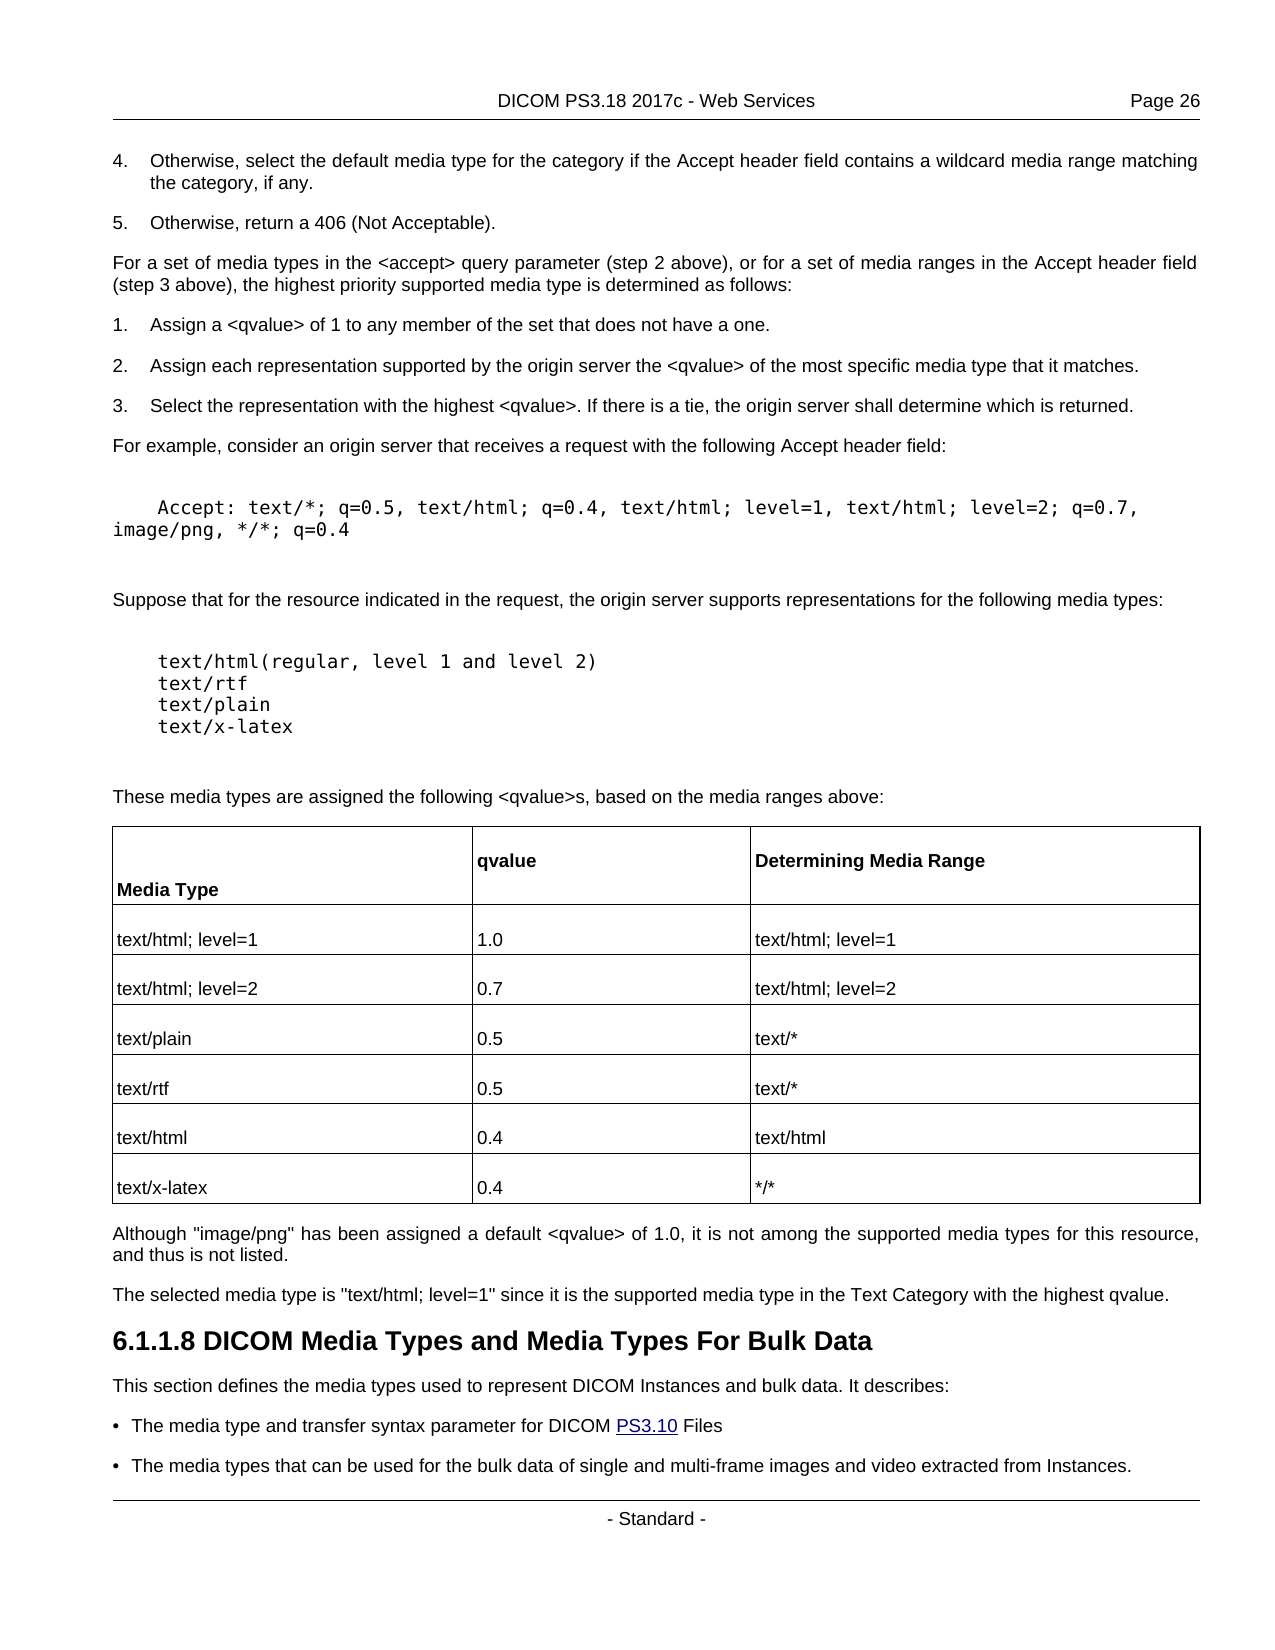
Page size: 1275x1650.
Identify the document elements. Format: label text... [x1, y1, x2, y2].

table_cell 0.5 [473, 1005, 750, 1053]
table_header Media Type [113, 827, 472, 904]
table_cell text/html; level=2 [751, 955, 1199, 1004]
text text/html(regular, level 1 and level 2) text/rtf text/plain text/x-latex [112, 629, 1200, 767]
table_cell text/html; level=1 [751, 905, 1199, 954]
list Otherwise, select the default media type for the category if the Accept header field contains a wildcard media range matching the category, if any. [112, 150, 1200, 193]
text The selected media type is "text/html; level=1" since it is the supported media type in the Text Category with the highest qvalue. [112, 1284, 1200, 1306]
table_cell */* [751, 1154, 1199, 1202]
list Select the representation with the highest <qvalue>. If there is a tie, the origin server shall determine which is returned. [112, 395, 1200, 416]
list Assign each representation supported by the origin server the <qvalue> of the most specific media type that it matches. [112, 354, 1200, 376]
list The media types that can be used for the bulk data of single and multi-frame images and video extracted from Instances. [112, 1455, 1200, 1477]
table_cell text/* [751, 1005, 1199, 1053]
table_header Determining Media Range [751, 827, 1199, 904]
text These media types are assigned the following <qvalue>s, based on the media ranges above: [112, 786, 1200, 807]
table_cell text/html [751, 1104, 1199, 1153]
table_cell text/html [113, 1104, 472, 1153]
table_cell text/html; level=1 [113, 905, 472, 954]
table_cell text/rtf [113, 1055, 472, 1103]
text For example, consider an origin server that receives a request with the following Accept header field: [112, 435, 1200, 457]
list The media type and transfer syntax parameter for DICOM PS3.10 Files [112, 1415, 1200, 1436]
table_header qvalue [473, 827, 750, 904]
text Accept: text/*; q=0.5, text/html; q=0.4, text/html; level=1, text/html; level=2; q=0.7, image/png, */*; q=0.4 [112, 475, 1200, 570]
text For a set of media types in the <accept> query parameter (step 2 above), or for a set of media ranges in the Accept header field (step 3 above), the highest priority supported media type is determined as follows: [112, 252, 1200, 295]
text Although "image/png" has been assigned a default <qvalue> of 1.0, it is not among the supported media types for this resource, and thus is not listed. [112, 1222, 1200, 1265]
text Suppose that for the resource indicated in the request, the origin server supports representations for the following media types: [112, 588, 1200, 610]
table_cell text/* [751, 1055, 1199, 1103]
list Assign a <qvalue> of 1 to any member of the set that does not have a one. [112, 314, 1200, 336]
table_cell 0.4 [473, 1104, 750, 1153]
table_cell 0.7 [473, 955, 750, 1004]
table_cell text/plain [113, 1005, 472, 1053]
table_cell 0.5 [473, 1055, 750, 1103]
list Otherwise, return a 406 (Not Acceptable). [112, 212, 1200, 233]
table_cell 1.0 [473, 905, 750, 954]
table_cell text/html; level=2 [113, 955, 472, 1004]
text This section defines the media types used to represent DICOM Instances and bulk data. It describes: [112, 1374, 1200, 1396]
table_cell 0.4 [473, 1154, 750, 1202]
text 6.1.1.8 DICOM Media Types and Media Types For Bulk Data [112, 1324, 1200, 1356]
table_cell text/x-latex [113, 1154, 472, 1202]
